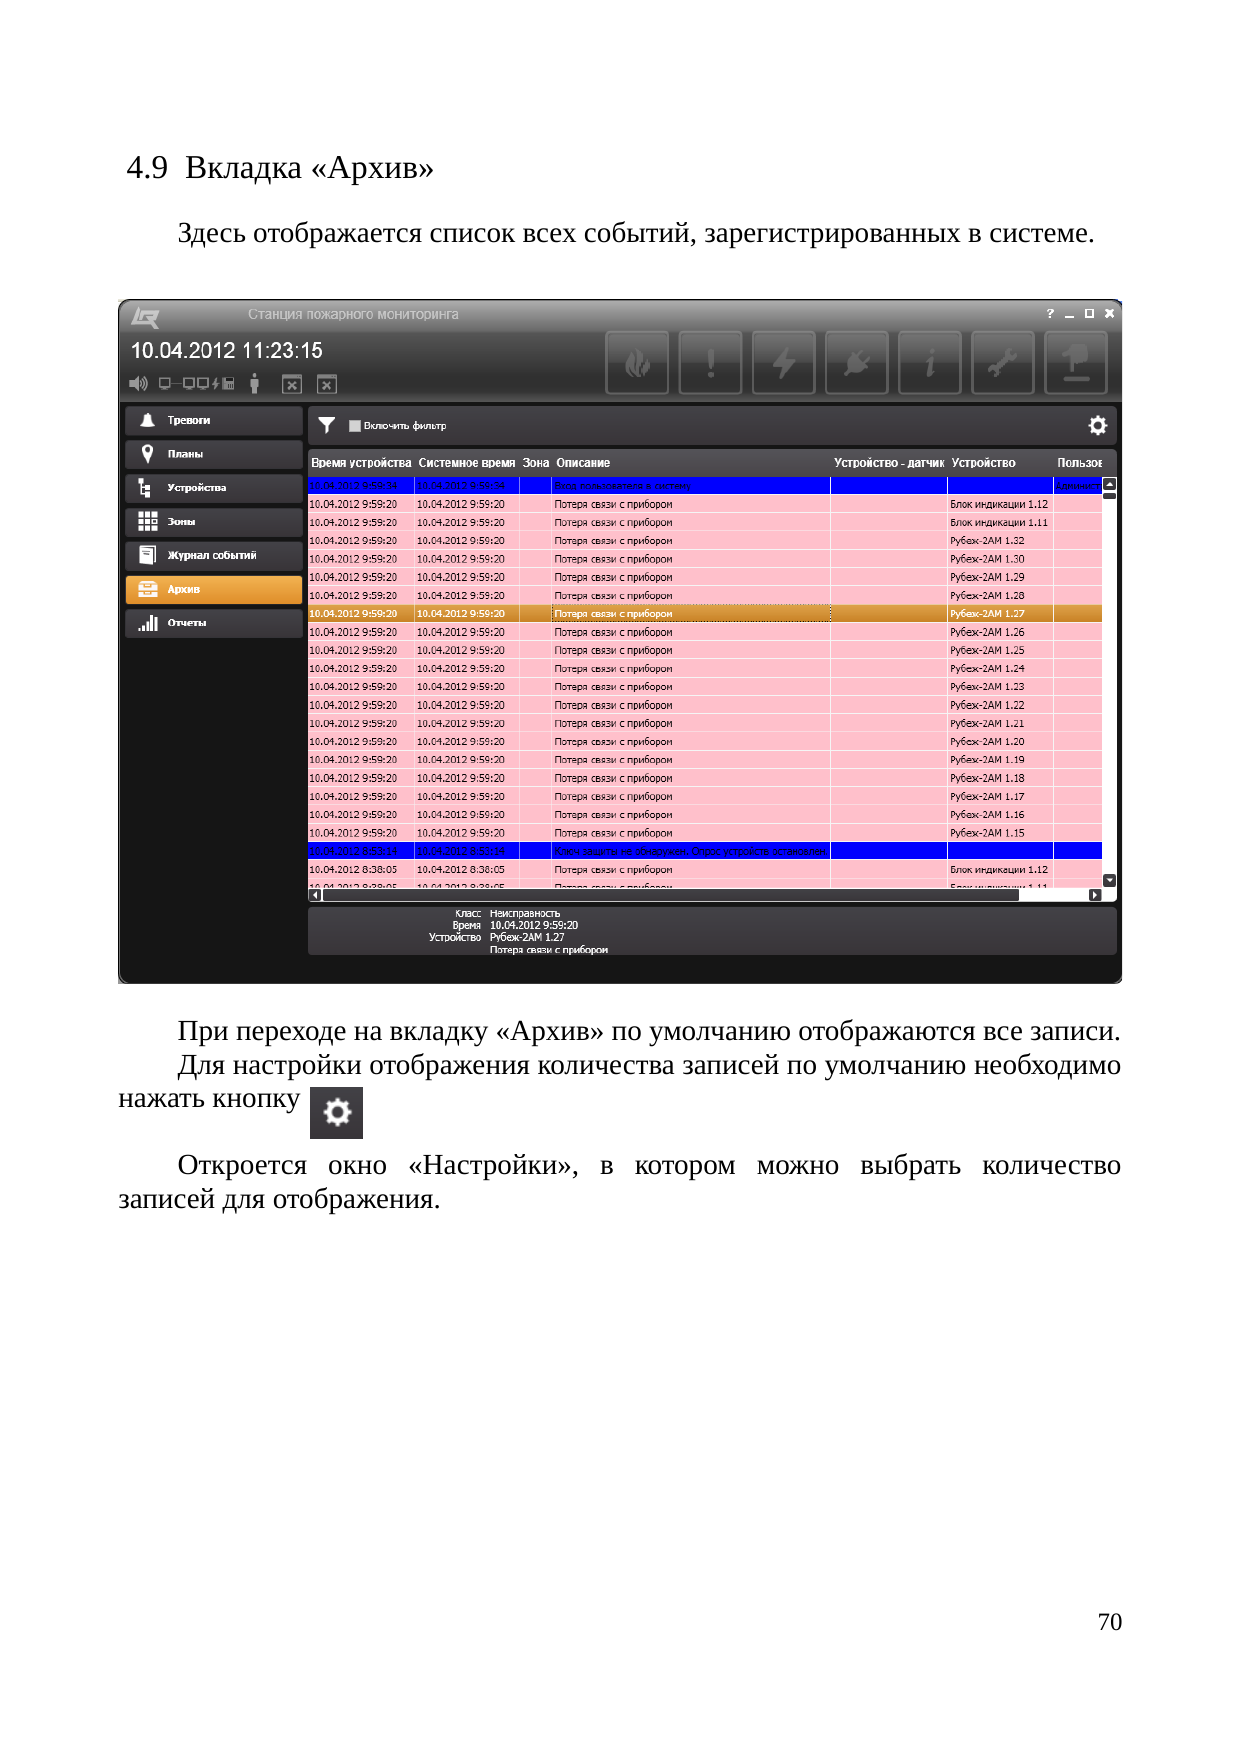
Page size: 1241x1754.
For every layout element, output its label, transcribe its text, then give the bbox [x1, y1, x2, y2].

text Откроется окно «Настройки», в котором можно выбрать количество записей для отображения. [118, 1147, 1122, 1214]
text Для настройки отображения количества записей по умолчанию необходимо нажать кнопку [118, 1047, 1122, 1114]
picture [310, 1087, 363, 1139]
subtitle Вкладка «Архив» [118, 148, 1122, 186]
picture [118, 299, 1123, 984]
text При переходе на вкладку «Архив» по умолчанию отображаются все записи. [118, 984, 1122, 1047]
text Здесь отображается список всех событий, зарегистрированных в системе. [118, 215, 1122, 249]
text [118, 249, 1122, 299]
